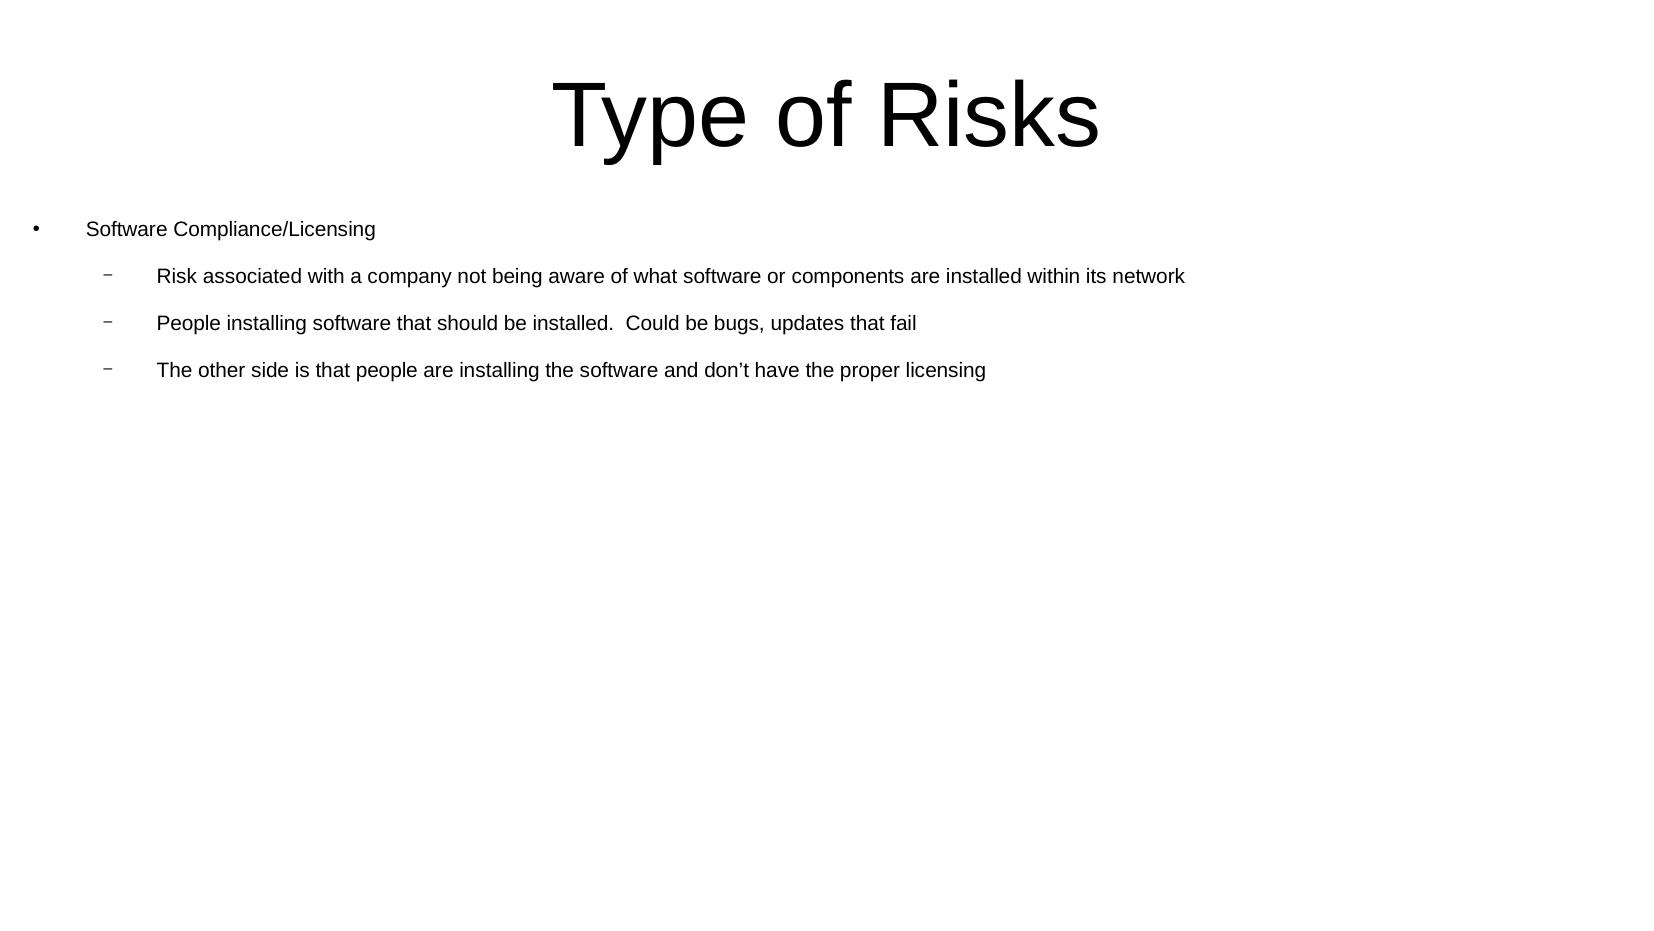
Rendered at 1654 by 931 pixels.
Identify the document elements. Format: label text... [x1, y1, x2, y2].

list Software Compliance/Licensing Risk associated with a company not being aware of what software or components are installed within its network People installing software that should be installed. Could be bugs, updates that fail The other side is that people are installing the software and don’t have the proper licensing [15, 217, 1571, 901]
title Type of Risks [82, 37, 1571, 193]
